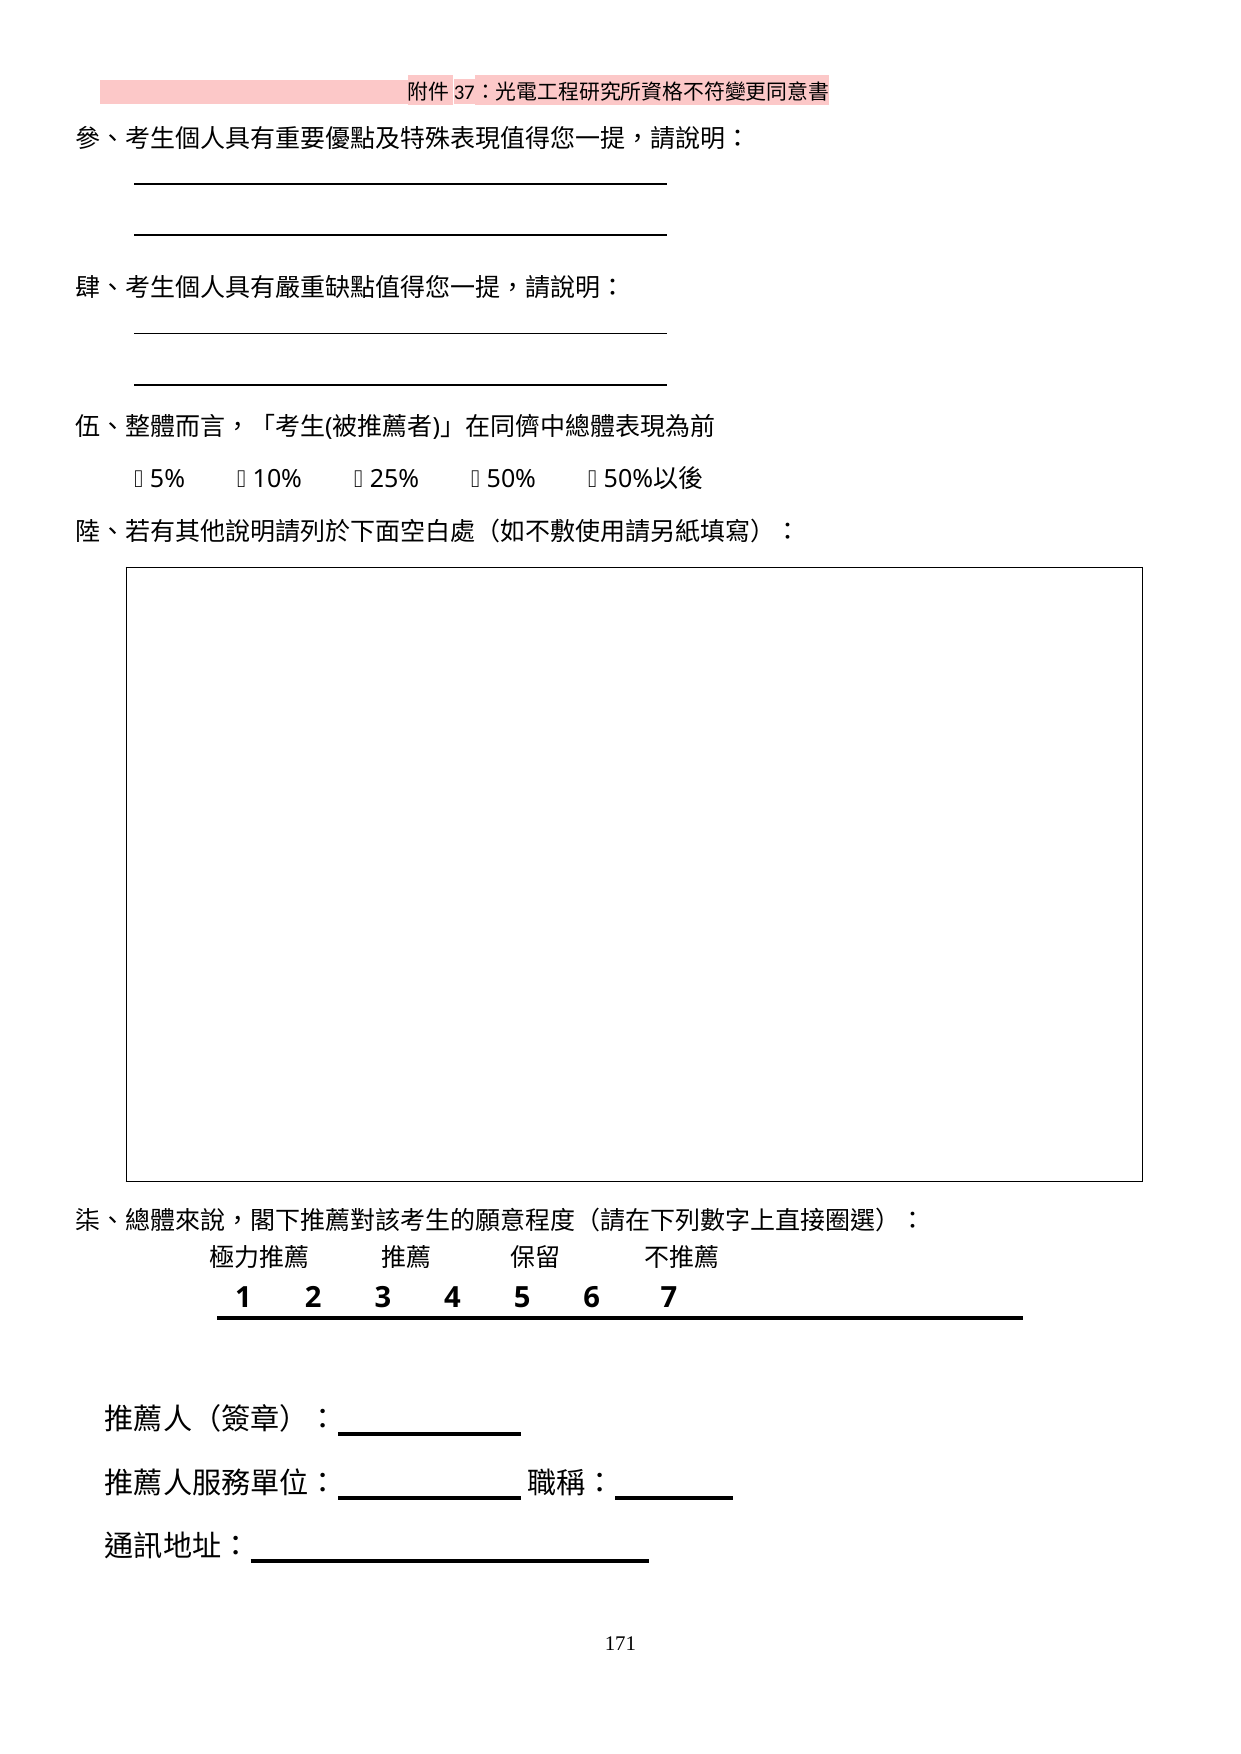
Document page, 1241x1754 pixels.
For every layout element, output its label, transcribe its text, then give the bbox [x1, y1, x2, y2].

text 陸、若有其他說明請列於下面空白處（如不敷使用請另紙填寫）： [75, 512, 1136, 548]
text 1 2 3 4 5 6 7 [134, 1273, 1136, 1316]
text 參、考生個人具有重要優點及特殊表現值得您一提，請說明： [75, 118, 1136, 154]
text 柒、總體來說，閣下推薦對該考生的願意程度（請在下列數字上直接圈選）： [75, 1201, 1136, 1237]
text 伍、整體而言，「考生(被推薦者)」在同儕中總體表現為前 [75, 406, 1136, 442]
text 推薦人服務單位： 職稱： [104, 1459, 1136, 1502]
text 極力推薦 推薦 保留 不推薦 [134, 1237, 1136, 1273]
text  5%  10%  25%  50%  50%以後 [134, 459, 1136, 495]
table_header [217, 1320, 1023, 1377]
text 推薦人（簽章）： [104, 1396, 1136, 1438]
text 肆、考生個人具有嚴重缺點值得您一提，請說明： [75, 268, 1136, 304]
text 通訊地址： [104, 1523, 1136, 1565]
table_header [127, 568, 1142, 1181]
